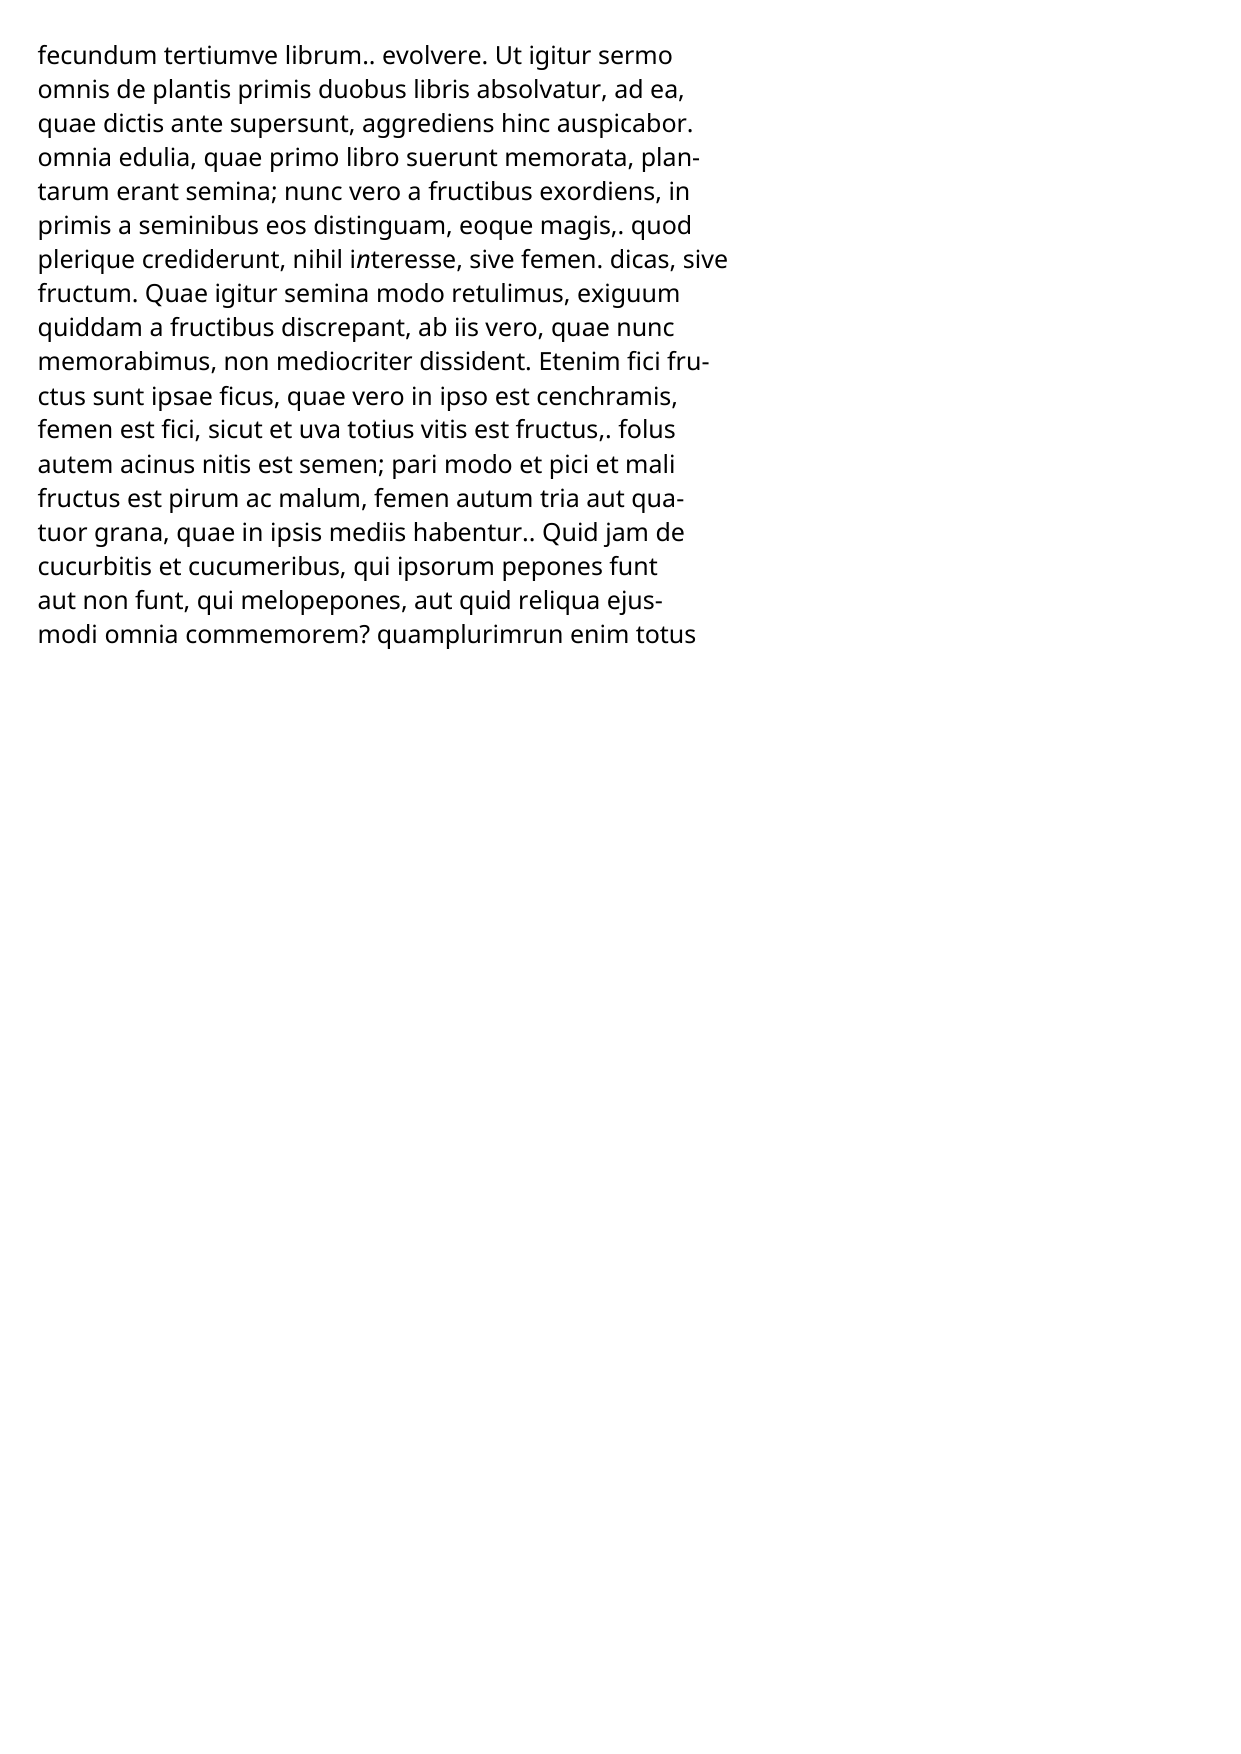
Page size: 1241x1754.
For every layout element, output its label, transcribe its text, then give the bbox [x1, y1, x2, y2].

text fecundum tertiumve librum.. evolvere. Ut igitur sermo omnis de plantis primis duobus libris absolvatur, ad ea, quae dictis ante supersunt, aggrediens hinc auspicabor. omnia edulia, quae primo libro suerunt memorata, plan- tarum erant semina; nunc vero a fructibus exordiens, in primis a seminibus eos distinguam, eoque magis,. quod plerique crediderunt, nihil interesse, sive femen. dicas, sive fructum. Quae igitur semina modo retulimus, exiguum quiddam a fructibus discrepant, ab iis vero, quae nunc memorabimus, non mediocriter dissident. Etenim fici fru- ctus sunt ipsae ficus, quae vero in ipso est cenchramis, femen est fici, sicut et uva totius vitis est fructus,. folus autem acinus nitis est semen; pari modo et pici et mali fructus est pirum ac malum, femen autum tria aut qua- tuor grana, quae in ipsis mediis habentur.. Quid jam de cucurbitis et cucumeribus, qui ipsorum pepones funt aut non funt, qui melopepones, aut quid reliqua ejus- modi omnia commemorem? quamplurimrun enim totus [37, 37, 1203, 651]
